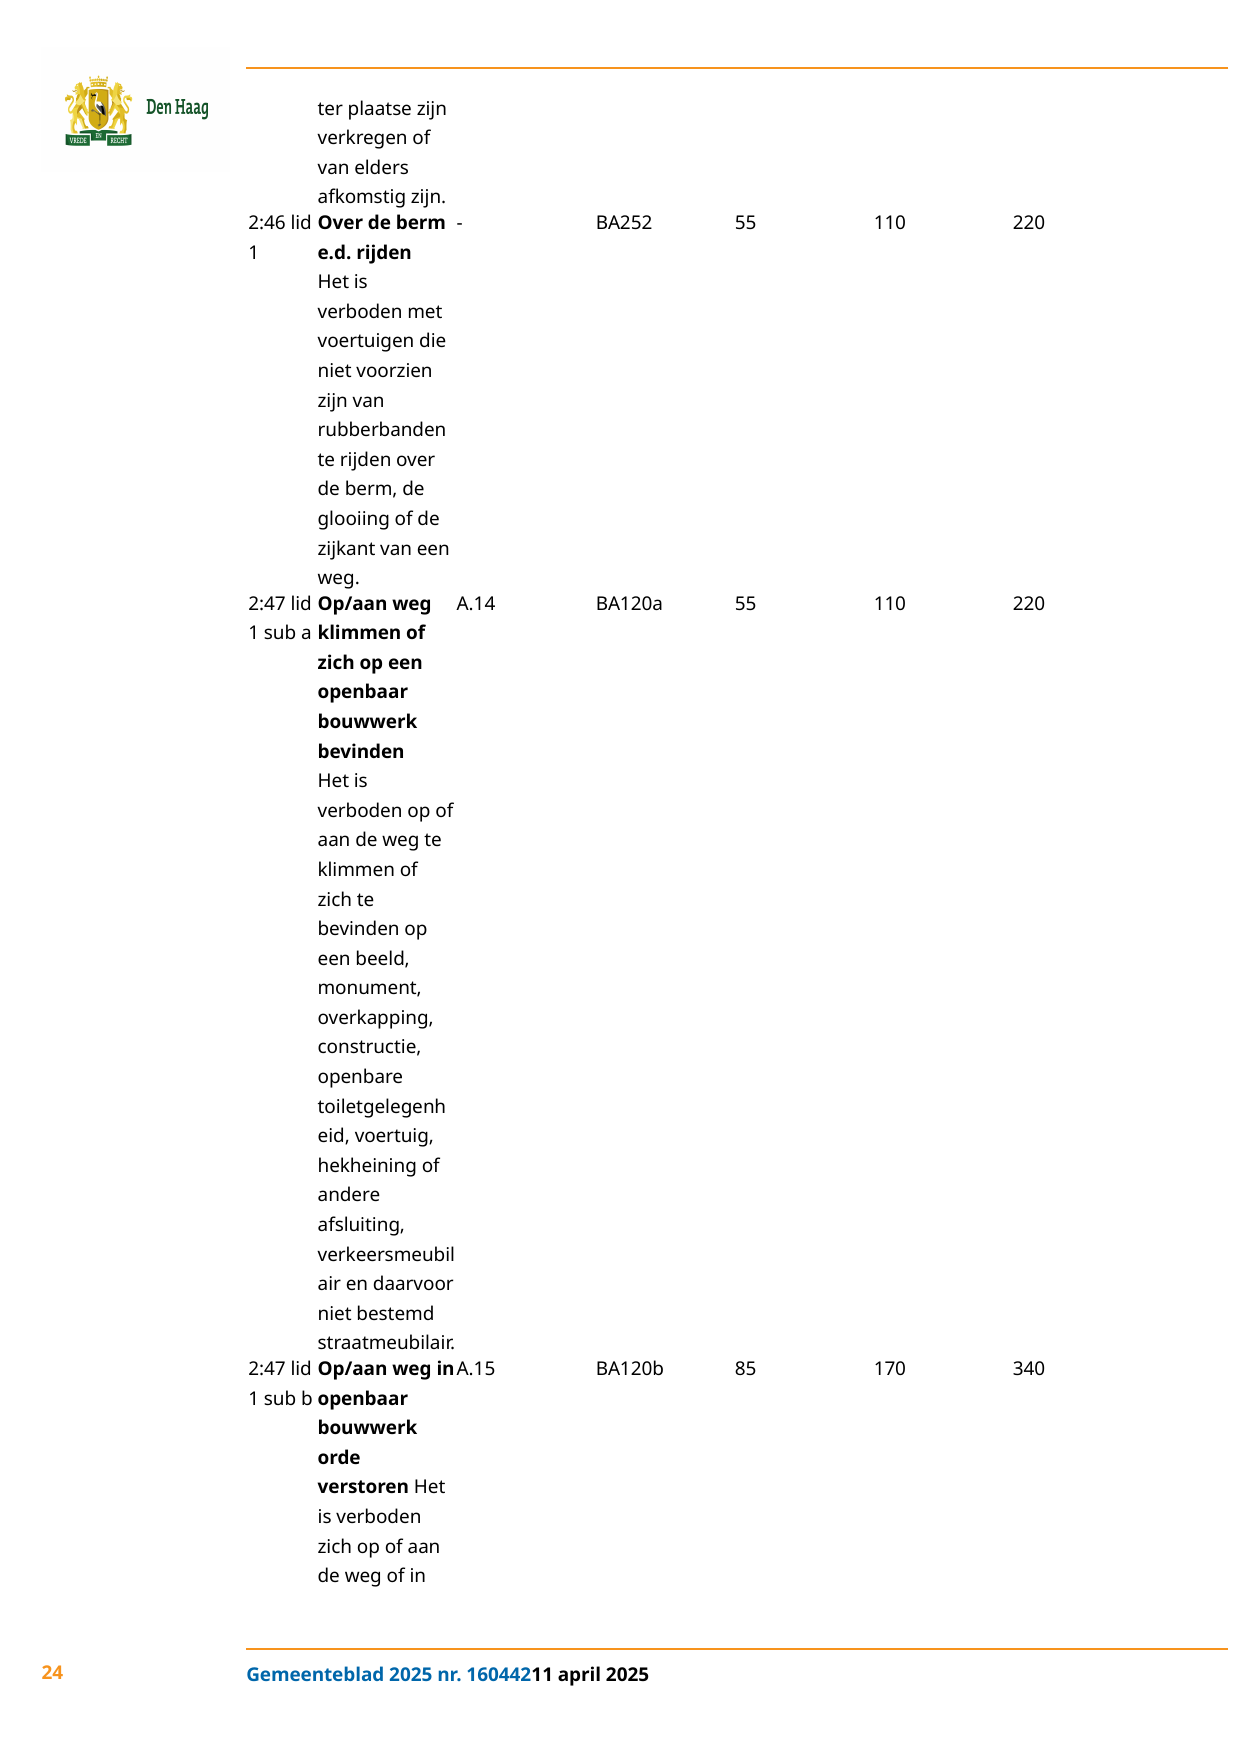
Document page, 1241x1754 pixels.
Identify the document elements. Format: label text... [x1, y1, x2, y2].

table_cell BA120b [596, 1355, 734, 1588]
table_cell 2:47 lid 1 sub b [248, 1355, 317, 1588]
table_cell 55 [735, 209, 873, 590]
table_cell BA120a [596, 590, 734, 1355]
table_cell 170 [874, 1355, 1013, 1588]
table_cell 220 [1013, 209, 1152, 590]
table_cell 55 [735, 590, 873, 1355]
table_cell [874, 95, 1013, 209]
table_cell Op/aan weg klimmen of zich op een openbaar bouwwerk bevinden Het is verboden op of aan de weg te klimmen of zich te bevinden op een beeld, monument, overkapping, constructie, openbare toiletgelegenheid, voertuig, hekheining of andere afsluiting, verkeersmeubilair en daarvoor niet bestemd straatmeubilair. [318, 590, 456, 1355]
table_cell BA252 [596, 209, 734, 590]
table_cell [248, 95, 317, 209]
picture [41, 47, 231, 172]
table_cell A.14 [456, 590, 596, 1355]
table_cell 2:47 lid 1 sub a [248, 590, 317, 1355]
table_cell Over de berm e.d. rijden Het is verboden met voertuigen die niet voorzien zijn van rubberbanden te rijden over de berm, de glooiing of de zijkant van een weg. [318, 209, 456, 590]
table_cell 220 [1013, 590, 1152, 1355]
table_cell [596, 95, 734, 209]
table_cell [735, 95, 873, 209]
table_cell 110 [874, 209, 1013, 590]
table_cell 110 [874, 590, 1013, 1355]
table_cell Op/aan weg in openbaar bouwwerk orde verstoren Het is verboden zich op of aan de weg of in [318, 1355, 456, 1588]
table_cell - [456, 95, 596, 209]
table_cell A.15 [456, 1355, 596, 1588]
table_cell [1013, 95, 1152, 209]
table_cell 2:46 lid 1 [248, 209, 317, 590]
table_cell - [456, 209, 596, 590]
table_cell 340 [1013, 1355, 1152, 1588]
table_cell ter plaatse zijn verkregen of van elders afkomstig zijn. [318, 95, 456, 209]
table_cell 85 [735, 1355, 873, 1588]
